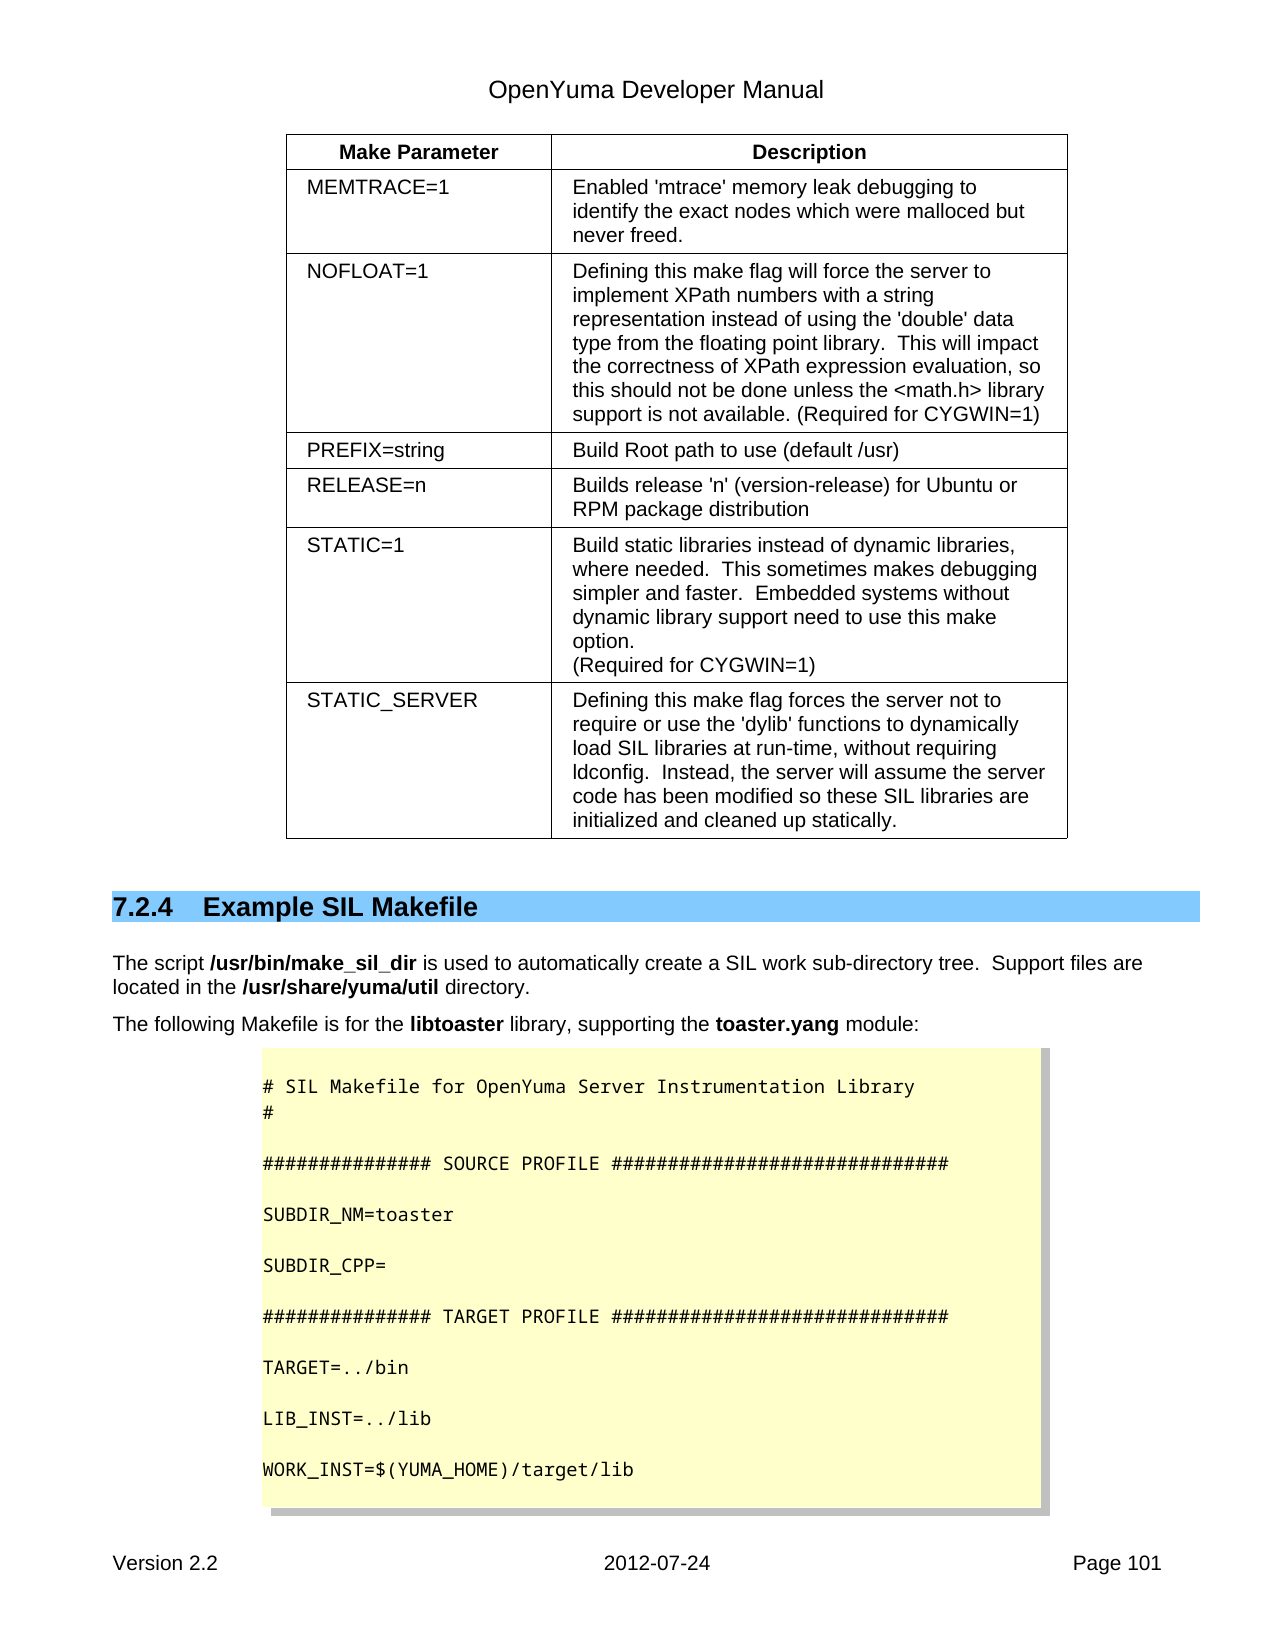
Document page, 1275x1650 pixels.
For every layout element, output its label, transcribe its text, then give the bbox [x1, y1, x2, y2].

text # SIL Makefile for OpenYuma Server Instrumentation Library [262, 1074, 1041, 1099]
table_cell PREFIX=string [287, 433, 551, 467]
table_cell Build static libraries instead of dynamic libraries, where needed. This sometimes makes debugging simpler and faster. Embedded systems without dynamic library support need to use this make option. (Required for CYGWIN=1) [552, 528, 1067, 682]
table_cell NOFLOAT=1 [287, 254, 551, 432]
table_cell Defining this make flag forces the server not to require or use the 'dylib' functions to dynamically load SIL libraries at run-time, without requiring ldconfig. Instead, the server will assume the server code has been modified so these SIL libraries are initialized and cleaned up statically. [552, 683, 1067, 838]
subtitle Example SIL Makefile [112, 891, 1200, 922]
text LIB_INST=../lib [262, 1405, 1041, 1431]
text # [262, 1099, 1041, 1125]
text ############### TARGET PROFILE ############################## [262, 1303, 1041, 1329]
text WORK_INST=$(YUMA_HOME)/target/lib [262, 1456, 1041, 1482]
table_cell STATIC_SERVER [287, 683, 551, 838]
table_cell Enabled 'mtrace' memory leak debugging to identify the exact nodes which were malloced but never freed. [552, 170, 1067, 253]
text The following Makefile is for the libtoaster library, supporting the toaster.yang module: [112, 1012, 1200, 1036]
table_header Description [552, 135, 1067, 169]
table_cell Builds release 'n' (version-release) for Ubuntu or RPM package distribution [552, 469, 1067, 527]
text SUBDIR_NM=toaster [262, 1201, 1041, 1227]
text TARGET=../bin [262, 1354, 1041, 1380]
table_cell Build Root path to use (default /usr) [552, 433, 1067, 467]
table_cell RELEASE=n [287, 469, 551, 527]
text The script /usr/bin/make_sil_dir is used to automatically create a SIL work sub-directory tree. Support files are located in the /usr/share/yuma/util directory. [112, 951, 1200, 999]
table_cell MEMTRACE=1 [287, 170, 551, 253]
text SUBDIR_CPP= [262, 1252, 1041, 1278]
table_cell STATIC=1 [287, 528, 551, 682]
table_header Make Parameter [287, 135, 551, 169]
table_cell Defining this make flag will force the server to implement XPath numbers with a string representation instead of using the 'double' data type from the floating point library. This will impact the correctness of XPath expression evaluation, so this should not be done unless the <math.h> library support is not available. (Required for CYGWIN=1) [552, 254, 1067, 432]
text ############### SOURCE PROFILE ############################## [262, 1150, 1041, 1176]
